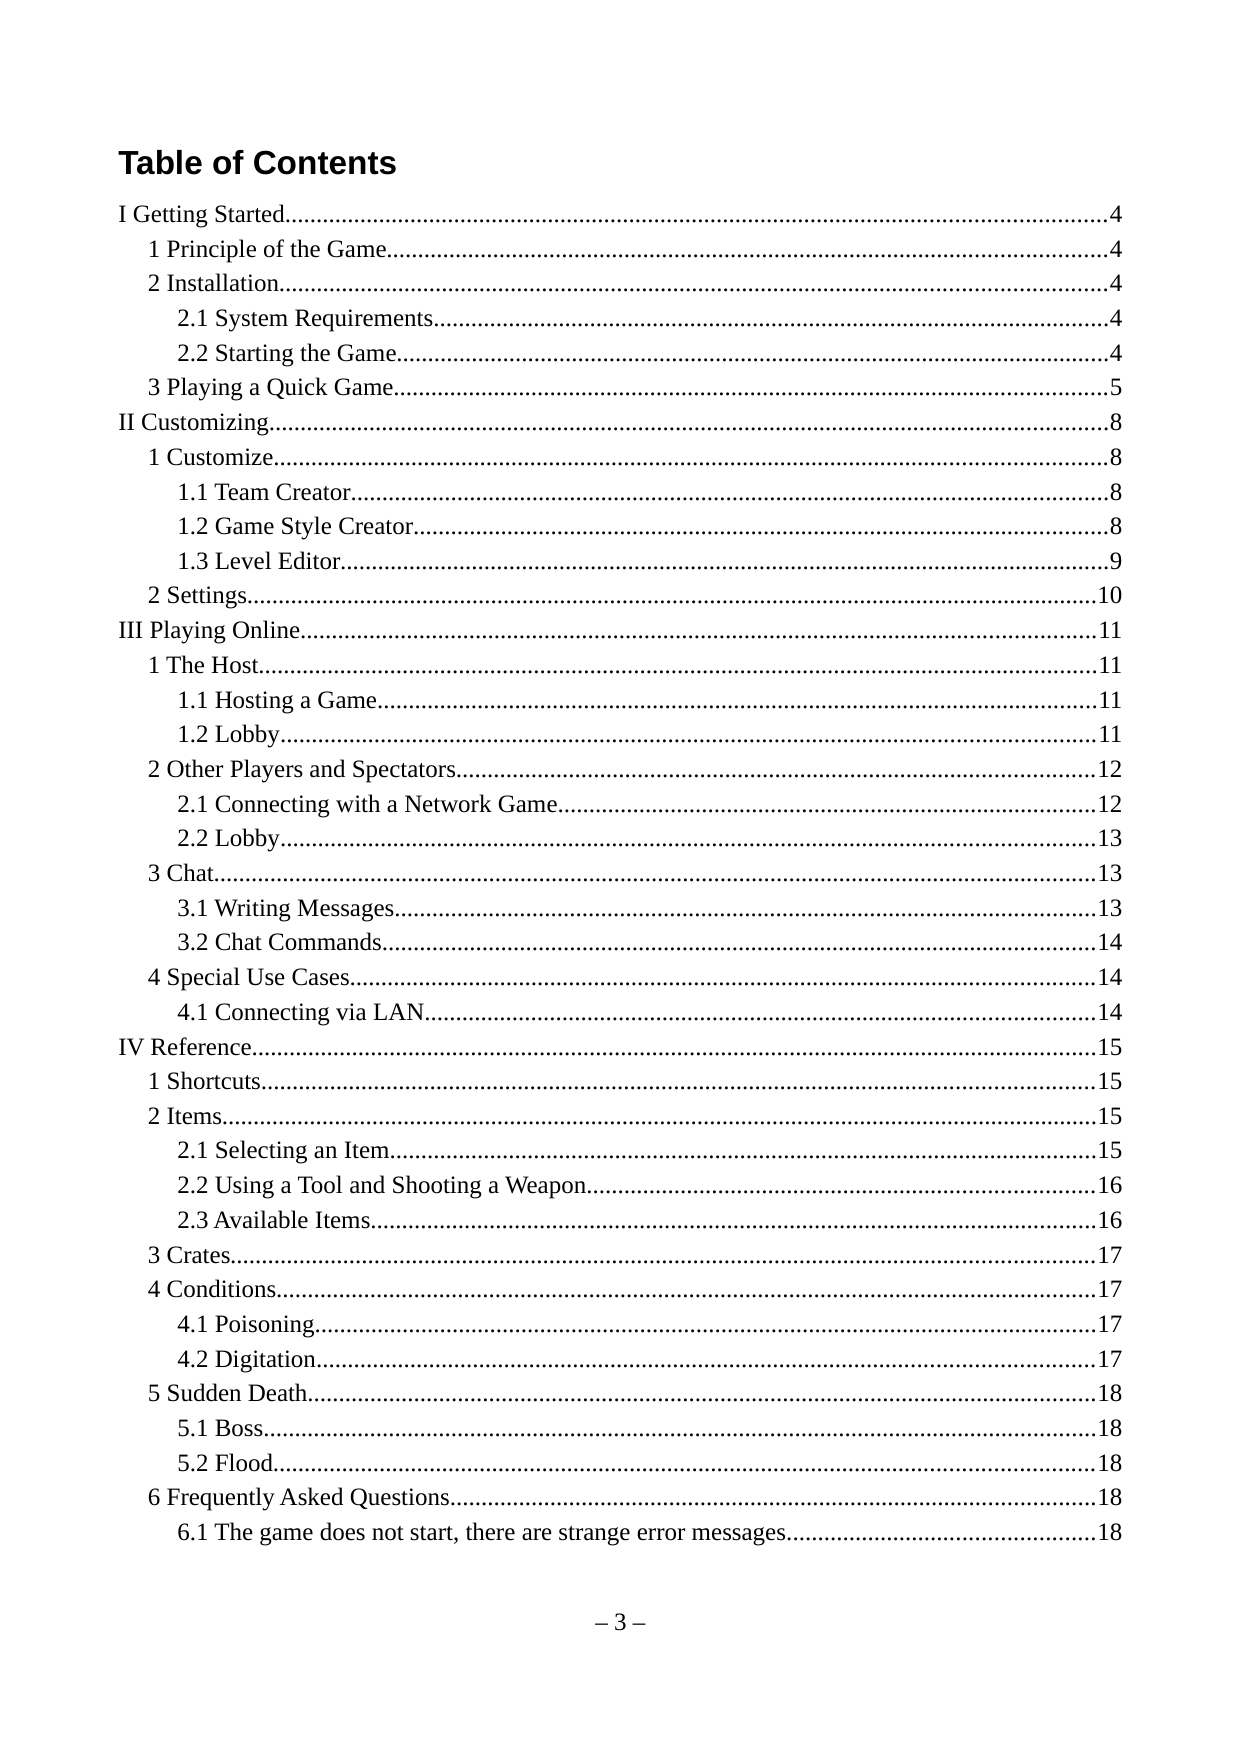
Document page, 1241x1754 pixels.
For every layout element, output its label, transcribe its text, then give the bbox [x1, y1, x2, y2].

text 2.1 System Requirements 4 [177, 303, 1122, 332]
text 2.1 Selecting an Item 15 [177, 1136, 1122, 1164]
text 1 Principle of the Game 4 [148, 234, 1122, 262]
text 2.1 Connecting with a Network Game 12 [177, 789, 1122, 817]
text 3 Playing a Quick Game 5 [148, 372, 1122, 401]
text 3 Chat 13 [148, 858, 1122, 887]
text 1.3 Level Editor 9 [177, 546, 1122, 575]
text 1.1 Hosting a Game 11 [177, 685, 1122, 713]
text IV Reference 15 [118, 1032, 1122, 1060]
text 3.1 Writing Messages 13 [177, 893, 1122, 922]
text 2.2 Using a Tool and Shooting a Weapon 16 [177, 1170, 1122, 1199]
text 4.2 Digitation 17 [177, 1344, 1122, 1372]
text 4 Conditions 17 [148, 1274, 1122, 1303]
text 1 The Host 11 [148, 650, 1122, 679]
text 4.1 Connecting via LAN 14 [177, 997, 1122, 1026]
text 5 Sudden Death 18 [148, 1378, 1122, 1407]
text 6 Frequently Asked Questions 18 [148, 1482, 1122, 1511]
text 1.2 Lobby 11 [177, 719, 1122, 748]
text 4.1 Poisoning 17 [177, 1309, 1122, 1338]
text 2 Installation 4 [148, 268, 1122, 297]
text 1 Customize 8 [148, 442, 1122, 471]
text 6.1 The game does not start, there are strange error messages. 18 [177, 1517, 1122, 1546]
text 5.1 Boss 18 [177, 1413, 1122, 1442]
text 5.2 Flood 18 [177, 1448, 1122, 1477]
text 2.2 Starting the Game 4 [177, 338, 1122, 367]
text 2 Settings 10 [148, 581, 1122, 609]
text 1.2 Game Style Creator 8 [177, 511, 1122, 540]
text 2.2 Lobby 13 [177, 823, 1122, 852]
text 3 Crates 17 [148, 1240, 1122, 1268]
text 2.3 Available Items 16 [177, 1205, 1122, 1234]
subtitle Table of Contents [118, 143, 1122, 181]
text II Customizing 8 [118, 407, 1122, 436]
text 3.2 Chat Commands 14 [177, 927, 1122, 956]
text 4 Special Use Cases 14 [148, 962, 1122, 991]
text I Getting Started 4 [118, 199, 1122, 228]
text 1.1 Team Creator 8 [177, 477, 1122, 505]
text 1 Shortcuts 15 [148, 1066, 1122, 1095]
text III Playing Online 11 [118, 615, 1122, 644]
text 2 Other Players and Spectators 12 [148, 754, 1122, 783]
text 2 Items 15 [148, 1101, 1122, 1130]
